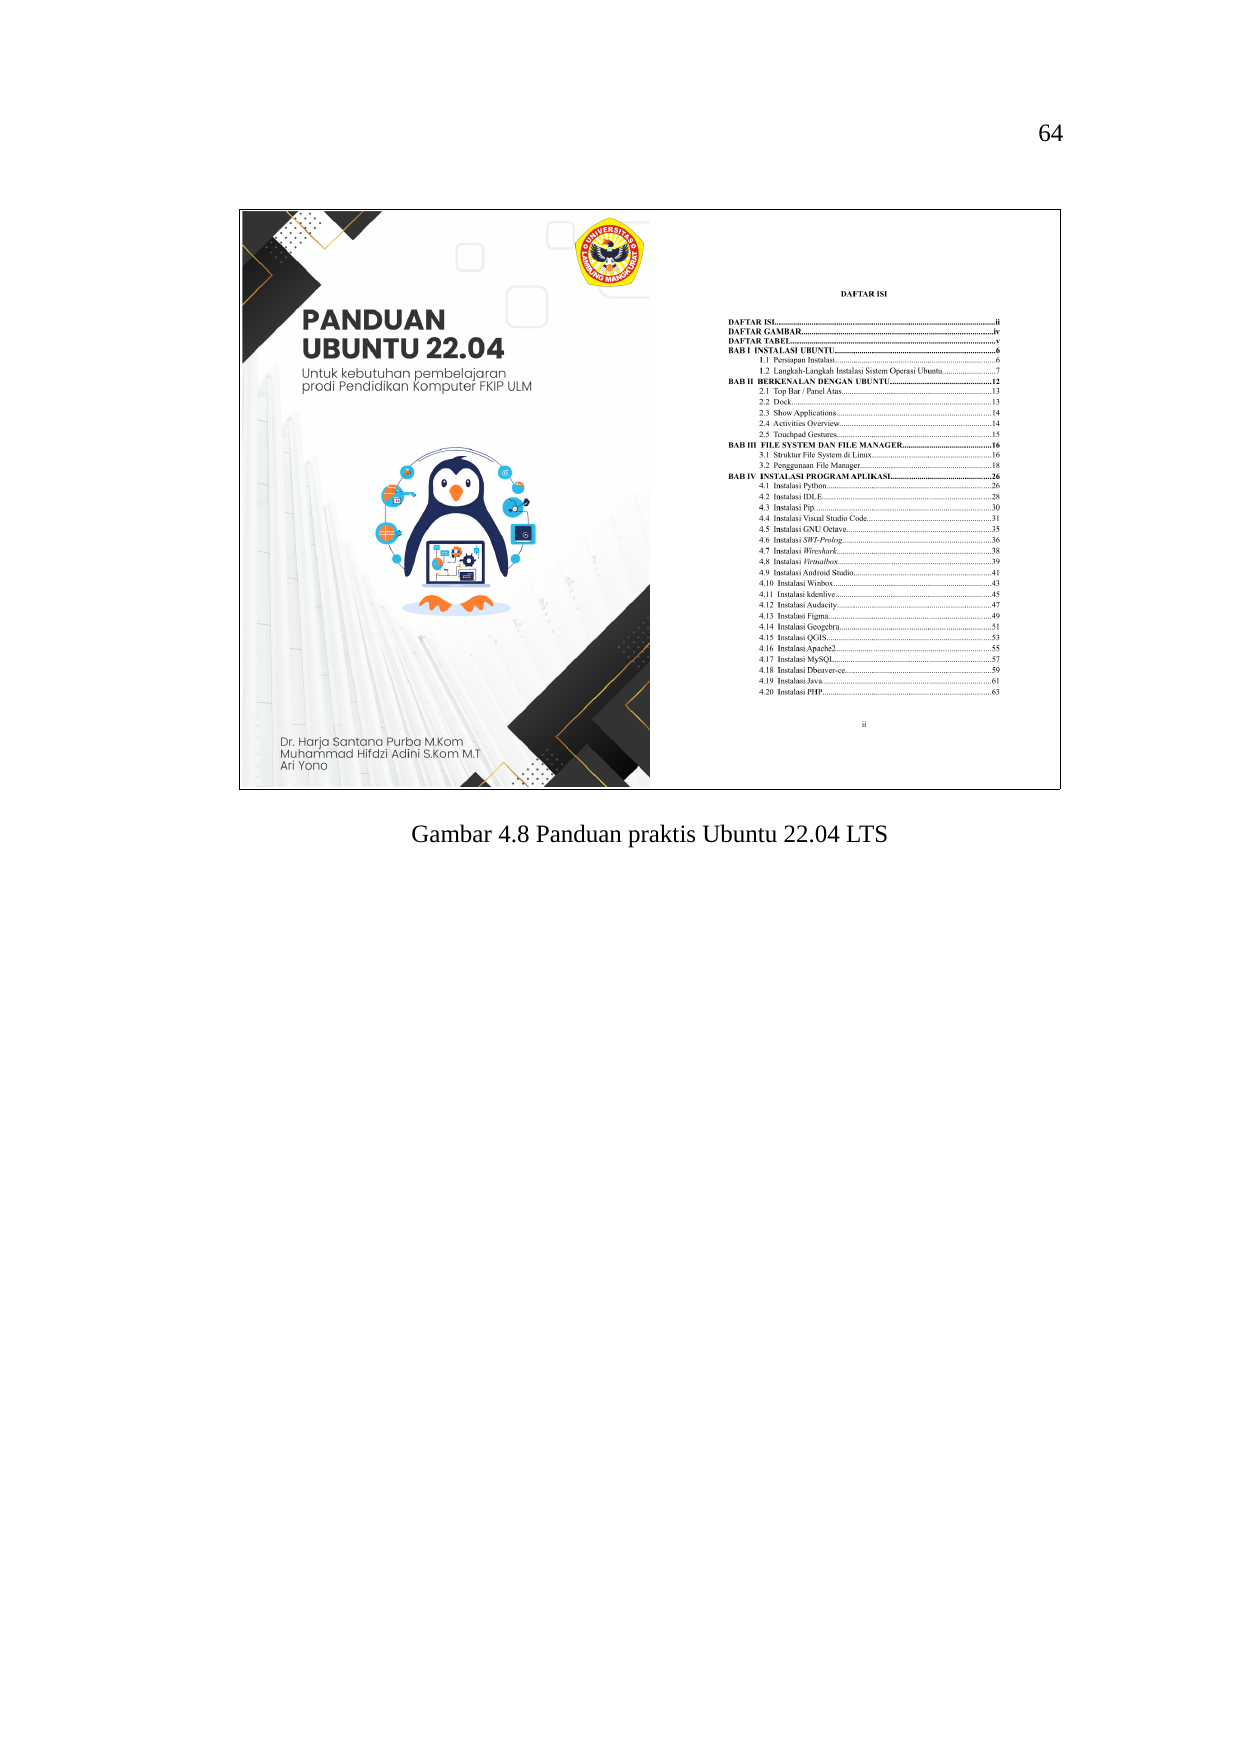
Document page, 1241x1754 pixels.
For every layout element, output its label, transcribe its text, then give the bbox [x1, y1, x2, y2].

text Gambar 4.8 Panduan praktis Ubuntu 22.04 LTS [239, 790, 1060, 847]
picture [242, 211, 1058, 787]
